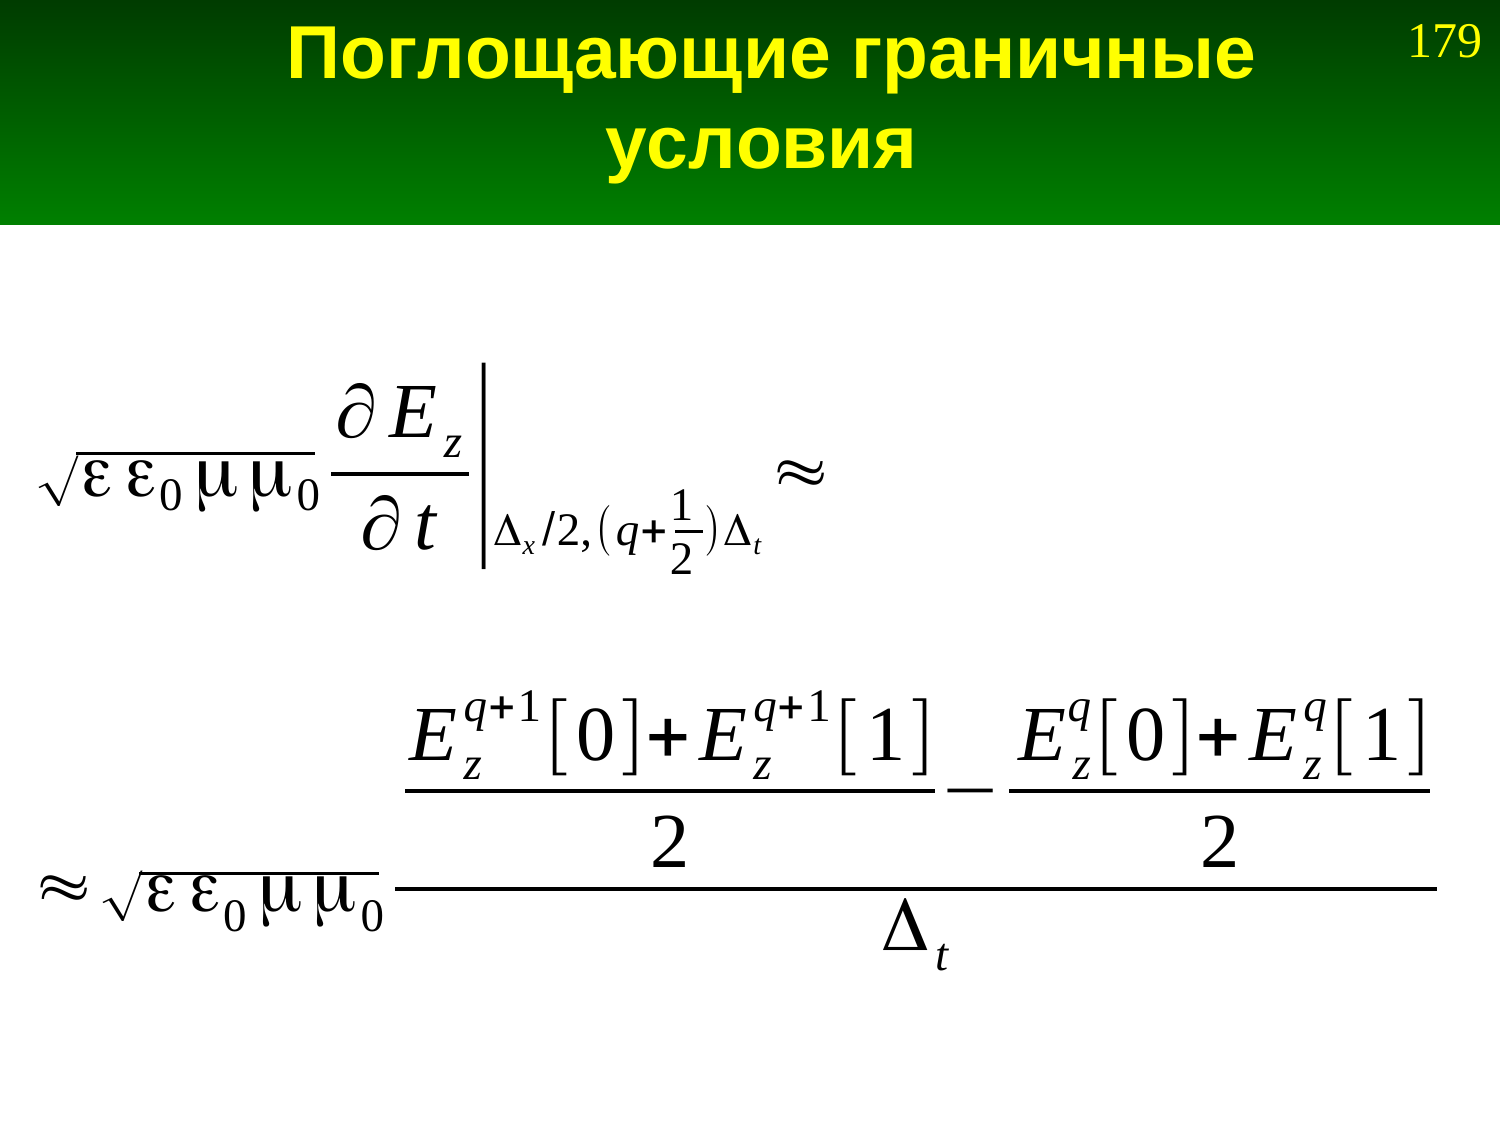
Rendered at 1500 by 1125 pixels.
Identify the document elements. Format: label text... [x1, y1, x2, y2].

chart [11, 359, 1459, 981]
title Поглощающие граничные условия [123, 0, 1399, 192]
